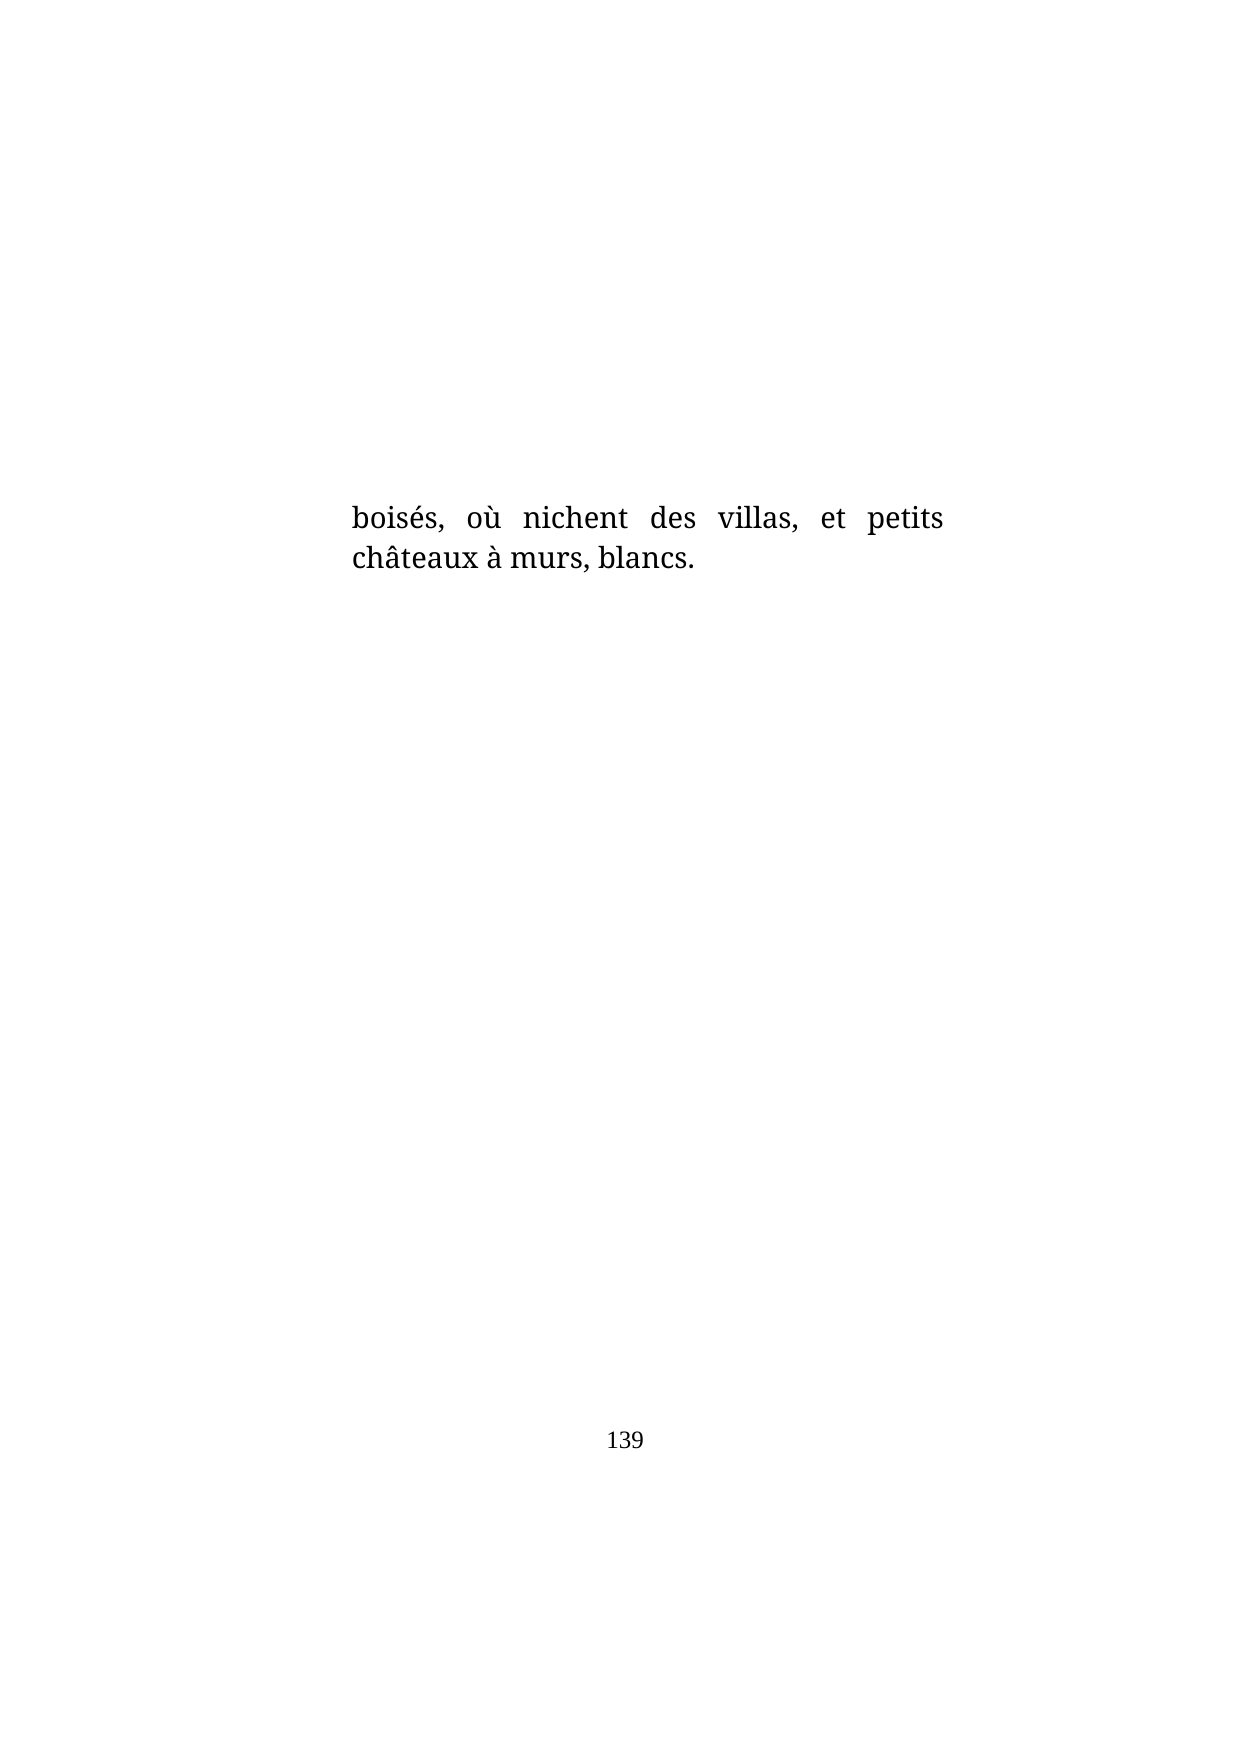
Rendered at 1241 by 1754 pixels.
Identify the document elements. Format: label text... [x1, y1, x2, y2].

text boisés, où nichent des villas, et petits châteaux à murs, blancs. [352, 498, 944, 577]
